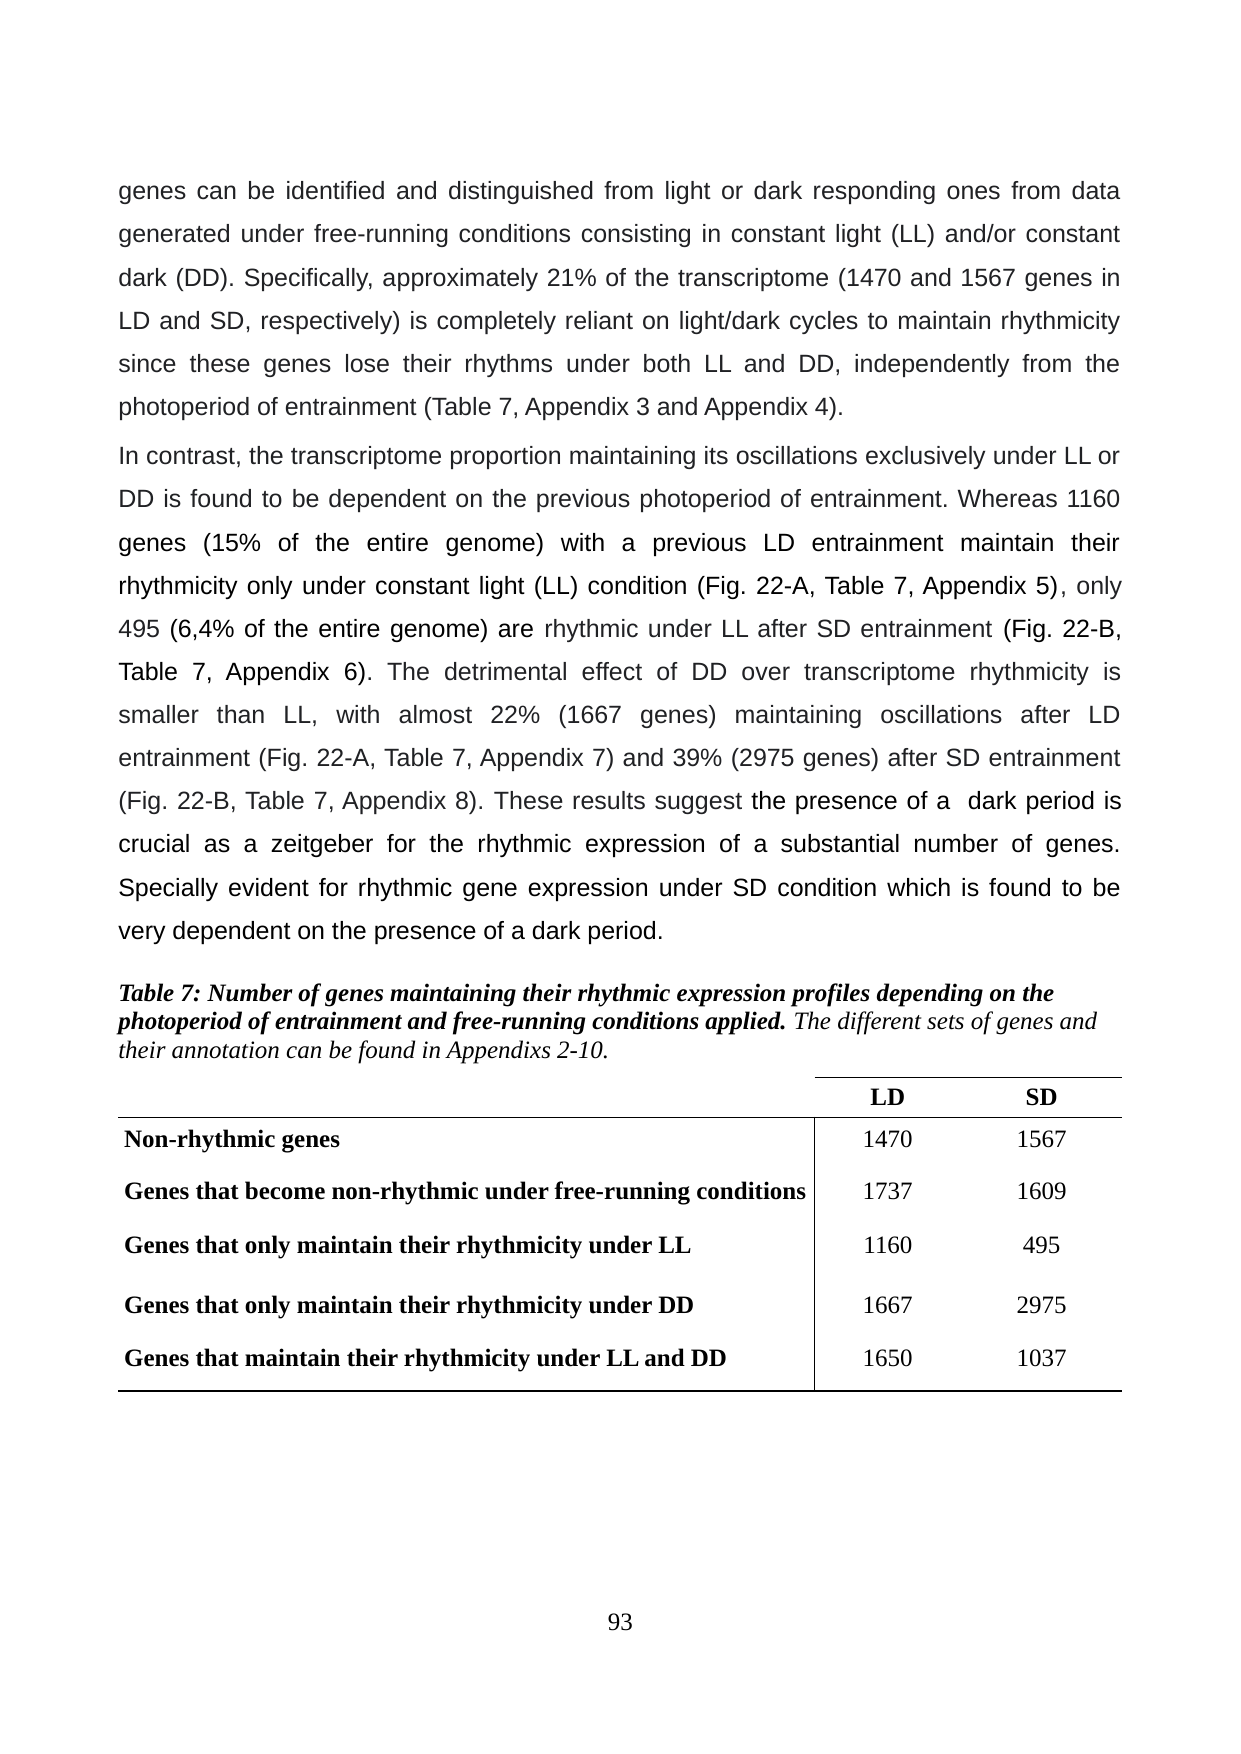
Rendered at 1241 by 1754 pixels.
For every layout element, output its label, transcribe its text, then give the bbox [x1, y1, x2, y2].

table_cell 495 [961, 1225, 1122, 1284]
table_cell 2975 [961, 1284, 1122, 1337]
table_cell Genes that only maintain their rhythmicity under LL [118, 1225, 814, 1284]
table_header SD [961, 1078, 1122, 1117]
table_cell 1737 [815, 1170, 961, 1225]
table_header [118, 1076, 814, 1117]
table_header LD [815, 1078, 961, 1117]
table_cell 1470 [815, 1118, 961, 1170]
table_cell Genes that maintain their rhythmicity under LL and DD [118, 1337, 814, 1390]
text In contrast, the transcriptome proportion maintaining its oscillations exclusively under LL or DD is found to be dependent on the previous photoperiod of entrainment. Whereas 1160 genes (15% of the entire genome) with a previous LD entrainment maintain their rhythmicity only under constant light (LL) condition (Fig. 22-A, Table 7, Appendix 5), only 495 (6,4% of the entire genome) are rhythmic under LL after SD entrainment (Fig. 22-B, Table 7, Appendix 6). The detrimental effect of DD over transcriptome rhythmicity is smaller than LL, with almost 22% (1667 genes) maintaining oscillations after LD entrainment (Fig. 22-A, Table 7, Appendix 7) and 39% (2975 genes) after SD entrainment (Fig. 22-B, Table 7, Appendix 8). These results suggest the presence of a dark period is crucial as a zeitgeber for the rhythmic expression of a substantial number of genes. Specially evident for rhythmic gene expression under SD condition which is found to be very dependent on the presence of a dark period. [118, 441, 1122, 944]
table_cell 1160 [815, 1225, 961, 1284]
table_cell 1667 [815, 1284, 961, 1337]
table_cell Non-rhythmic genes [118, 1118, 814, 1170]
text genes can be identified and distinguished from light or dark responding ones from data generated under free-running conditions consisting in constant light (LL) and/or constant dark (DD). Specifically, approximately 21% of the transcriptome (1470 and 1567 genes in LD and SD, respectively) is completely reliant on light/dark cycles to maintain rhythmicity since these genes lose their rhythms under both LL and DD, independently from the photoperiod of entrainment (Table 7, Appendix 3 and Appendix 4). [118, 176, 1122, 421]
table_cell Genes that only maintain their rhythmicity under DD [118, 1284, 814, 1337]
table_cell 1037 [961, 1337, 1122, 1390]
table_cell 1650 [815, 1337, 961, 1390]
table_cell 1609 [961, 1170, 1122, 1225]
text Table 7: Number of genes maintaining their rhythmic expression profiles depending on the photoperiod of entrainment and free-running conditions applied. The different sets of genes and their annotation can be found in Appendixs 2-10. [118, 978, 1122, 1064]
table_cell 1567 [961, 1118, 1122, 1170]
table_cell Genes that become non-rhythmic under free-running conditions [118, 1170, 814, 1225]
